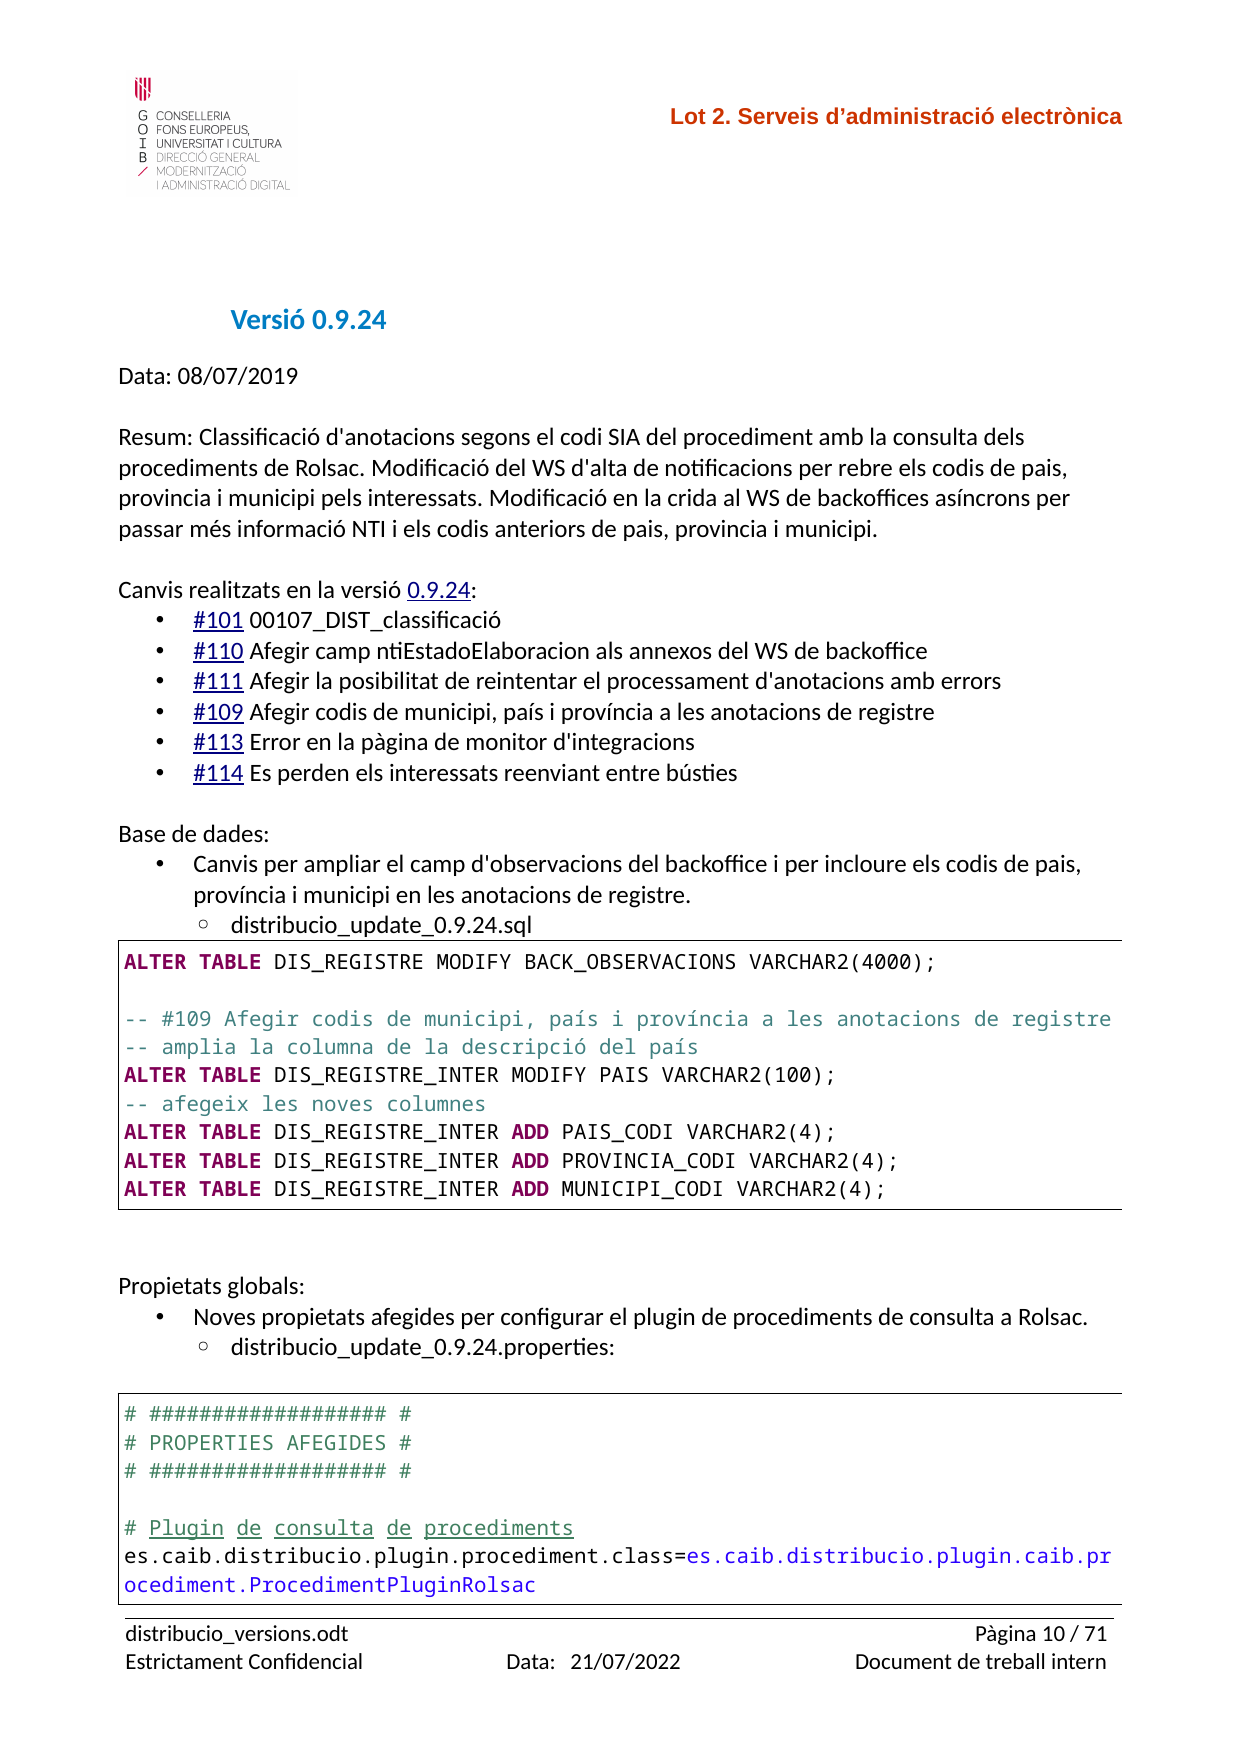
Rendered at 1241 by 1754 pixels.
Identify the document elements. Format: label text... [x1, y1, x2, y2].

list #109 Afegir codis de municipi, país i província a les anotacions de registre [156, 696, 1122, 726]
list distribucio_update_0.9.24.properties: [193, 1332, 1122, 1362]
text Base de dades: [118, 818, 1122, 848]
list #101 00107_DIST_classificació [156, 604, 1122, 635]
text Canvis realitzats en la versió 0.9.24: [118, 574, 1122, 604]
list Canvis per ampliar el camp d'observacions del backoffice i per incloure els codis de pais, província i municipi en les anotacions de registre. [156, 848, 1122, 909]
list #110 Afegir camp ntiEstadoElaboracion als annexos del WS de backoffice [156, 635, 1122, 665]
list distribucio_update_0.9.24.sql [193, 909, 1122, 940]
list #111 Afegir la posibilitat de reintentar el processament d'anotacions amb errors [156, 665, 1122, 696]
text Data: 08/07/2019 [118, 360, 1122, 391]
list #114 Es perden els interessats reenviant entre bústies [156, 757, 1122, 787]
subtitle Versió 0.9.24 [153, 301, 1122, 336]
table_header ALTER TABLE DIS_REGISTRE MODIFY BACK_OBSERVACIONS VARCHAR2(4000); -- #109 Afegir codis de municipi, país i província a les anotacions de registre -- amplia la columna de la descripció del país ALTER TABLE DIS_REGISTRE_INTER MODIFY PAIS VARCHAR2(100); -- afegeix les noves columnes ALTER TABLE DIS_REGISTRE_INTER ADD PAIS_CODI VARCHAR2(4); ALTER TABLE DIS_REGISTRE_INTER ADD PROVINCIA_CODI VARCHAR2(4); ALTER TABLE DIS_REGISTRE_INTER ADD MUNICIPI_CODI VARCHAR2(4); [119, 941, 1122, 1208]
text Resum: Classificació d'anotacions segons el codi SIA del procediment amb la consulta dels procediments de Rolsac. Modificació del WS d'alta de notificacions per rebre els codis de pais, provincia i municipi pels interessats. Modificació en la crida al WS de backoffices asíncrons per passar més informació NTI i els codis anteriors de pais, provincia i municipi. [118, 421, 1122, 543]
text Propietats globals: [118, 1271, 1122, 1301]
list #113 Error en la pàgina de monitor d'integracions [156, 726, 1122, 757]
list Noves propietats afegides per configurar el plugin de procediments de consulta a Rolsac. [156, 1301, 1122, 1332]
picture [126, 70, 299, 197]
table_header # ################### # # PROPERTIES AFEGIDES # # ################### # # Plugin de consulta de procediments es.caib.distribucio.plugin.procediment.class=es.caib.distribucio.plugin.caib.procediment.ProcedimentPluginRolsac [119, 1394, 1122, 1604]
